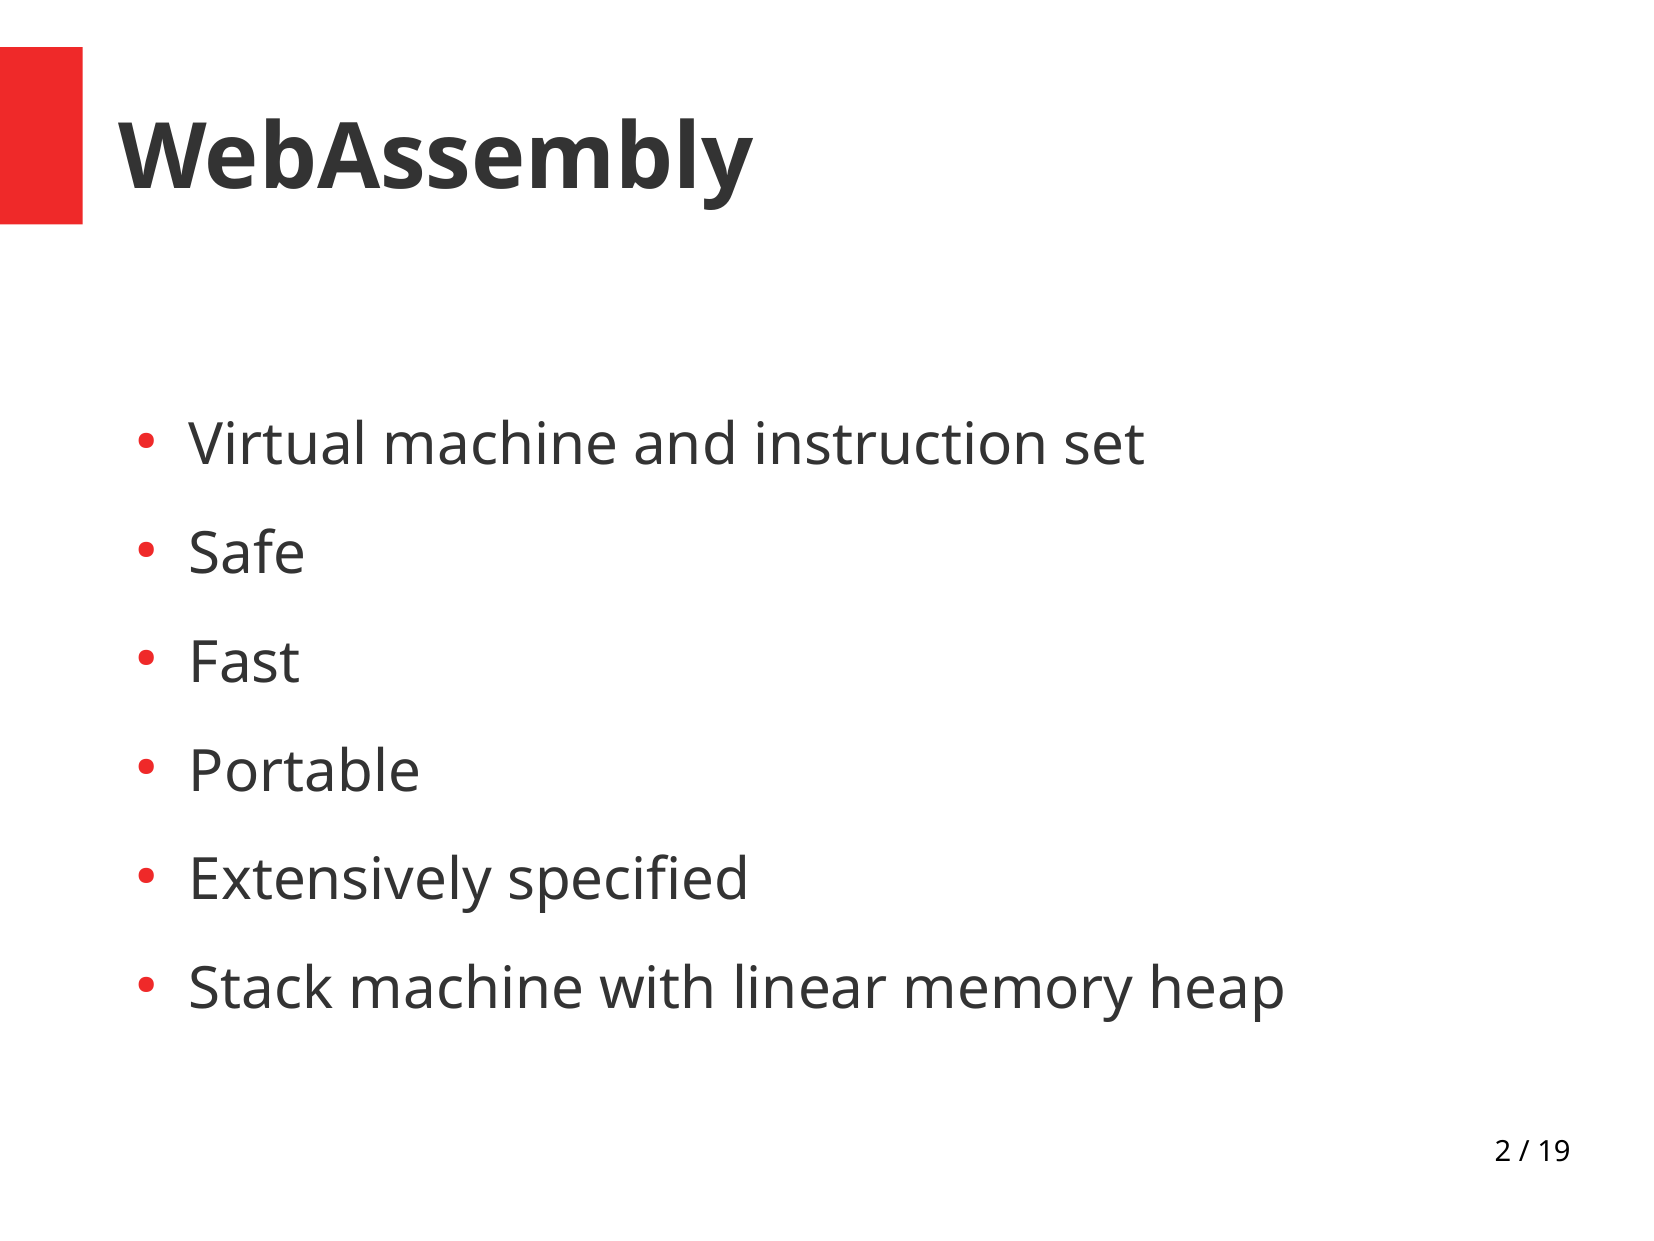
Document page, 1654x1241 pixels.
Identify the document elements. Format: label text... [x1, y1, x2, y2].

list Virtual machine and instruction set Safe Fast Portable Extensively specified Stack machine with linear memory heap [118, 354, 1536, 1074]
title WebAssembly [118, 49, 1571, 257]
